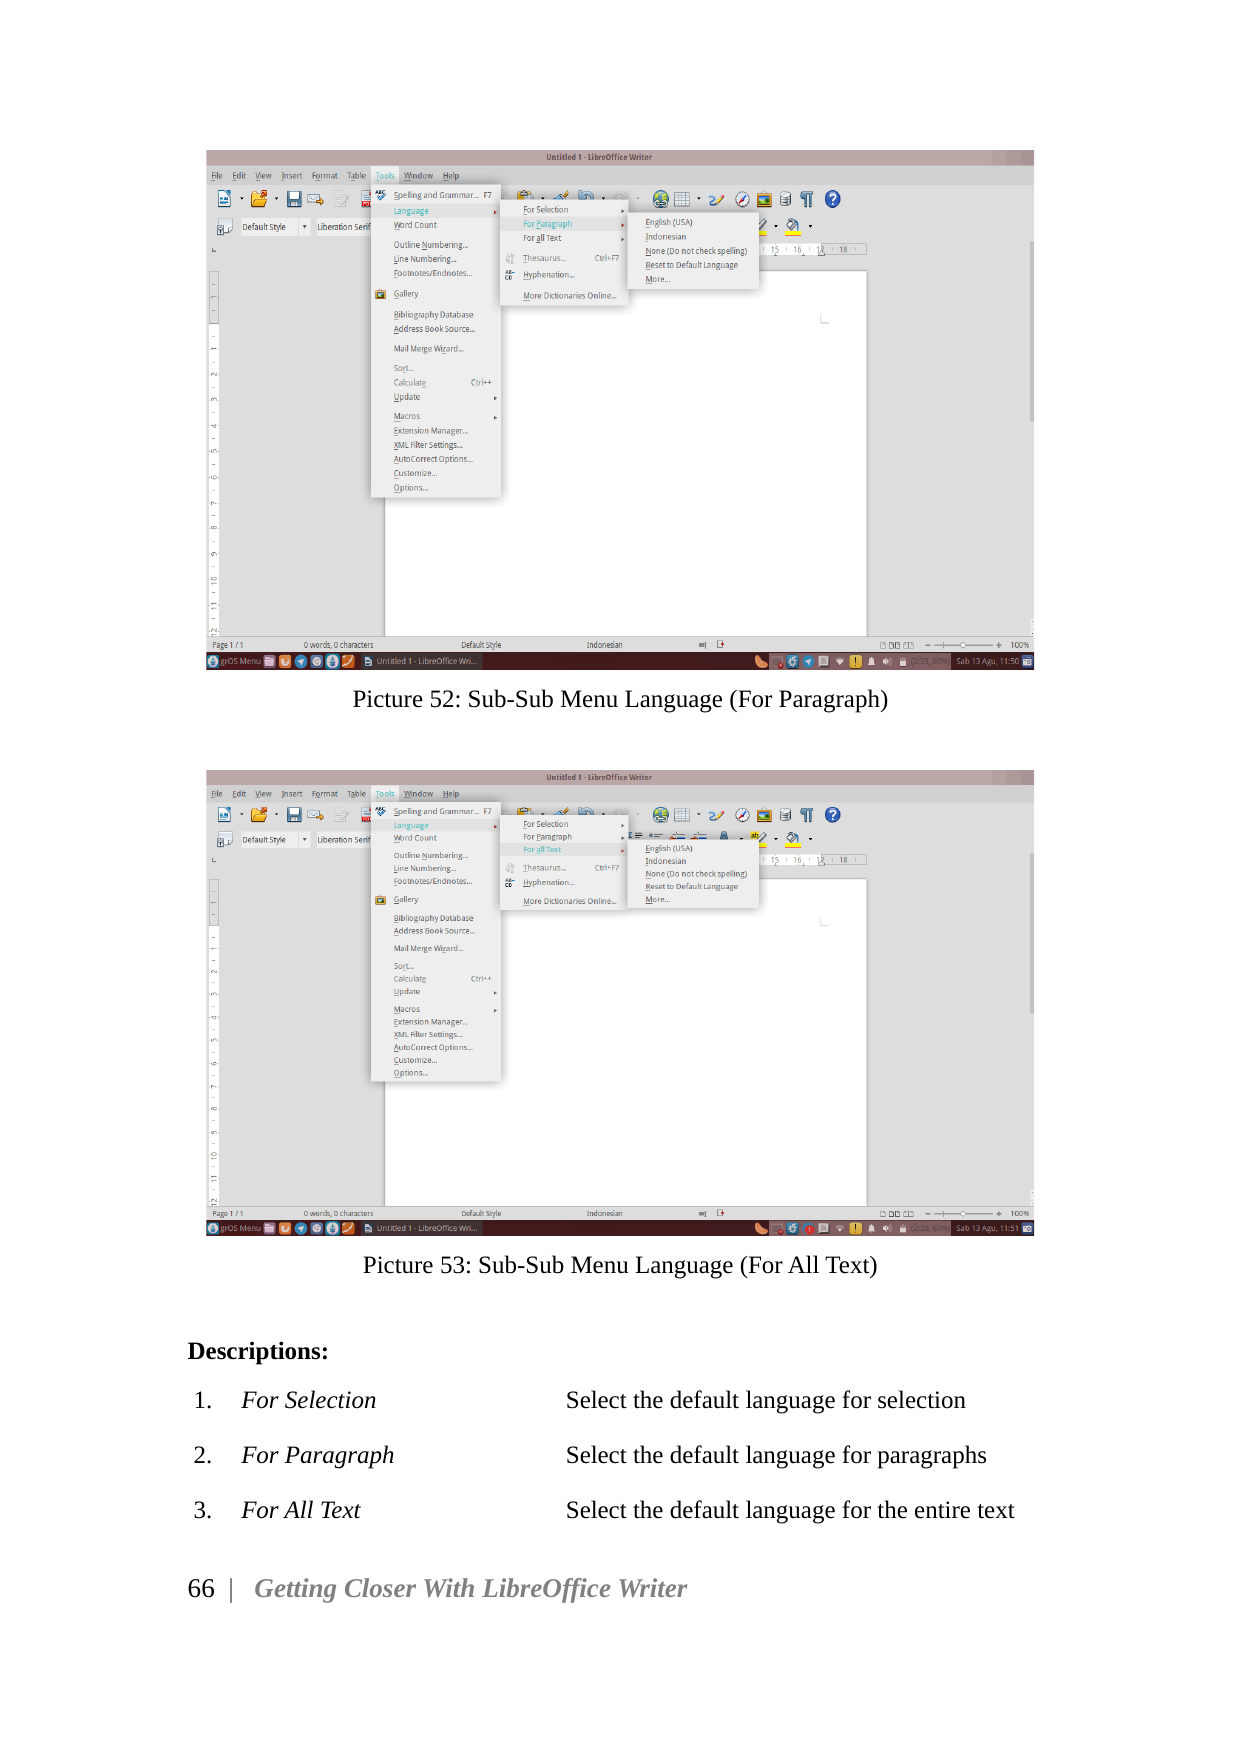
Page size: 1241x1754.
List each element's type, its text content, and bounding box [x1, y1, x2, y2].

text Descriptions: [187, 1336, 1053, 1365]
table_header For Selection [235, 1379, 560, 1434]
picture [206, 770, 1035, 1236]
table_header Select the default language for selection [560, 1379, 1053, 1434]
text Picture 52: Sub-Sub Menu Language (For Paragraph) [187, 681, 1053, 713]
table_cell Select the default language for the entire text [560, 1489, 1053, 1529]
table_cell For All Text [235, 1489, 560, 1529]
table_cell Select the default language for paragraphs [560, 1434, 1053, 1489]
table_cell 2. [188, 1434, 235, 1489]
table_cell 3. [188, 1489, 235, 1529]
table_header 1. [188, 1379, 235, 1434]
table_cell For Paragraph [235, 1434, 560, 1489]
picture [206, 150, 1035, 670]
text Picture 53: Sub-Sub Menu Language (For All Text) [187, 1247, 1053, 1279]
